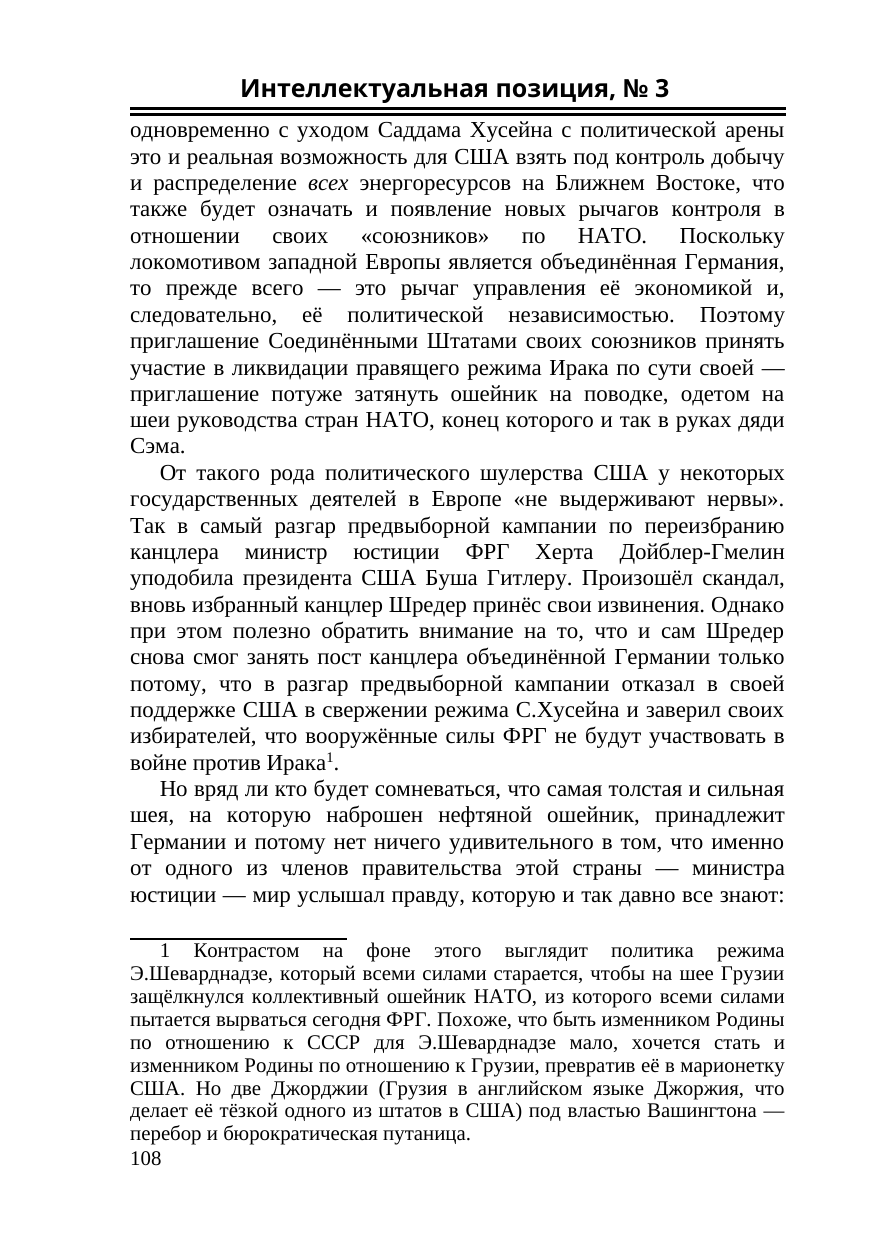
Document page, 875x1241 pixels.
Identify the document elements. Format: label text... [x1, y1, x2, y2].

text одновременно с уходом Саддама Хусейна с политической арены это и реальная возможность для США взять под контроль добычу и распределение всех энергоресурсов на Ближнем Востоке, что также будет означать и появление новых рычагов контроля в отношении своих «союзников» по НАТО. Поскольку локомотивом западной Европы является объединённая Германия, то прежде всего — это рычаг управления её экономикой и, следовательно, её политической независимостью. Поэтому приглашение Соединёнными Штатами своих союзников принять участие в ликвидации правящего режима Ирака по сути своей — приглашение потуже затянуть ошейник на поводке, одетом на шеи руководства стран НАТО, конец которого и так в руках дяди Сэма. [130, 116, 786, 459]
text От такого рода политического шулерства США у некоторых государственных деятелей в Европе «не выдерживают нервы». Так в самый разгар предвыборной кампании по переизбранию канцлера министр юстиции ФРГ Херта Дойблер-Гмелин уподобила президента США Буша Гитлеру. Произошёл скандал, вновь избранный канцлер Шредер принёс свои извинения. Однако при этом полезно обратить внимание на то, что и сам Шредер снова смог занять пост канцлера объединённой Германии только потому, что в разгар предвыборной кампании отказал в своей поддержке США в свержении режима С.Хусейна и заверил своих избирателей, что вооружённые силы ФРГ не будут участвовать в войне против Ирака. [130, 459, 786, 775]
text Контрастом на фоне этого выглядит политика режима Э.Шеварднадзе, который всеми силами старается, чтобы на шее Грузии защёлкнулся коллективный ошейник НАТО, из которого всеми силами пытается вырваться сегодня ФРГ. Похоже, что быть изменником Родины по отношению к СССР для Э.Шеварднадзе мало, хочется стать и изменником Родины по отношению к Грузии, превратив её в марионетку США. Но две Джорджии (Грузия в английском языке Джоржия, что делает её тёзкой одного из штатов в США) под властью Вашингтона — перебор и бюрократическая путаница. [130, 939, 786, 1145]
text Но вряд ли кто будет сомневаться, что самая толстая и сильная шея, на которую наброшен нефтяной ошейник, принадлежит Германии и потому нет ничего удивительного в том, что именно от одного из членов правительства этой страны — министра юстиции — мир услышал правду, которую и так давно все знают: [130, 775, 786, 907]
